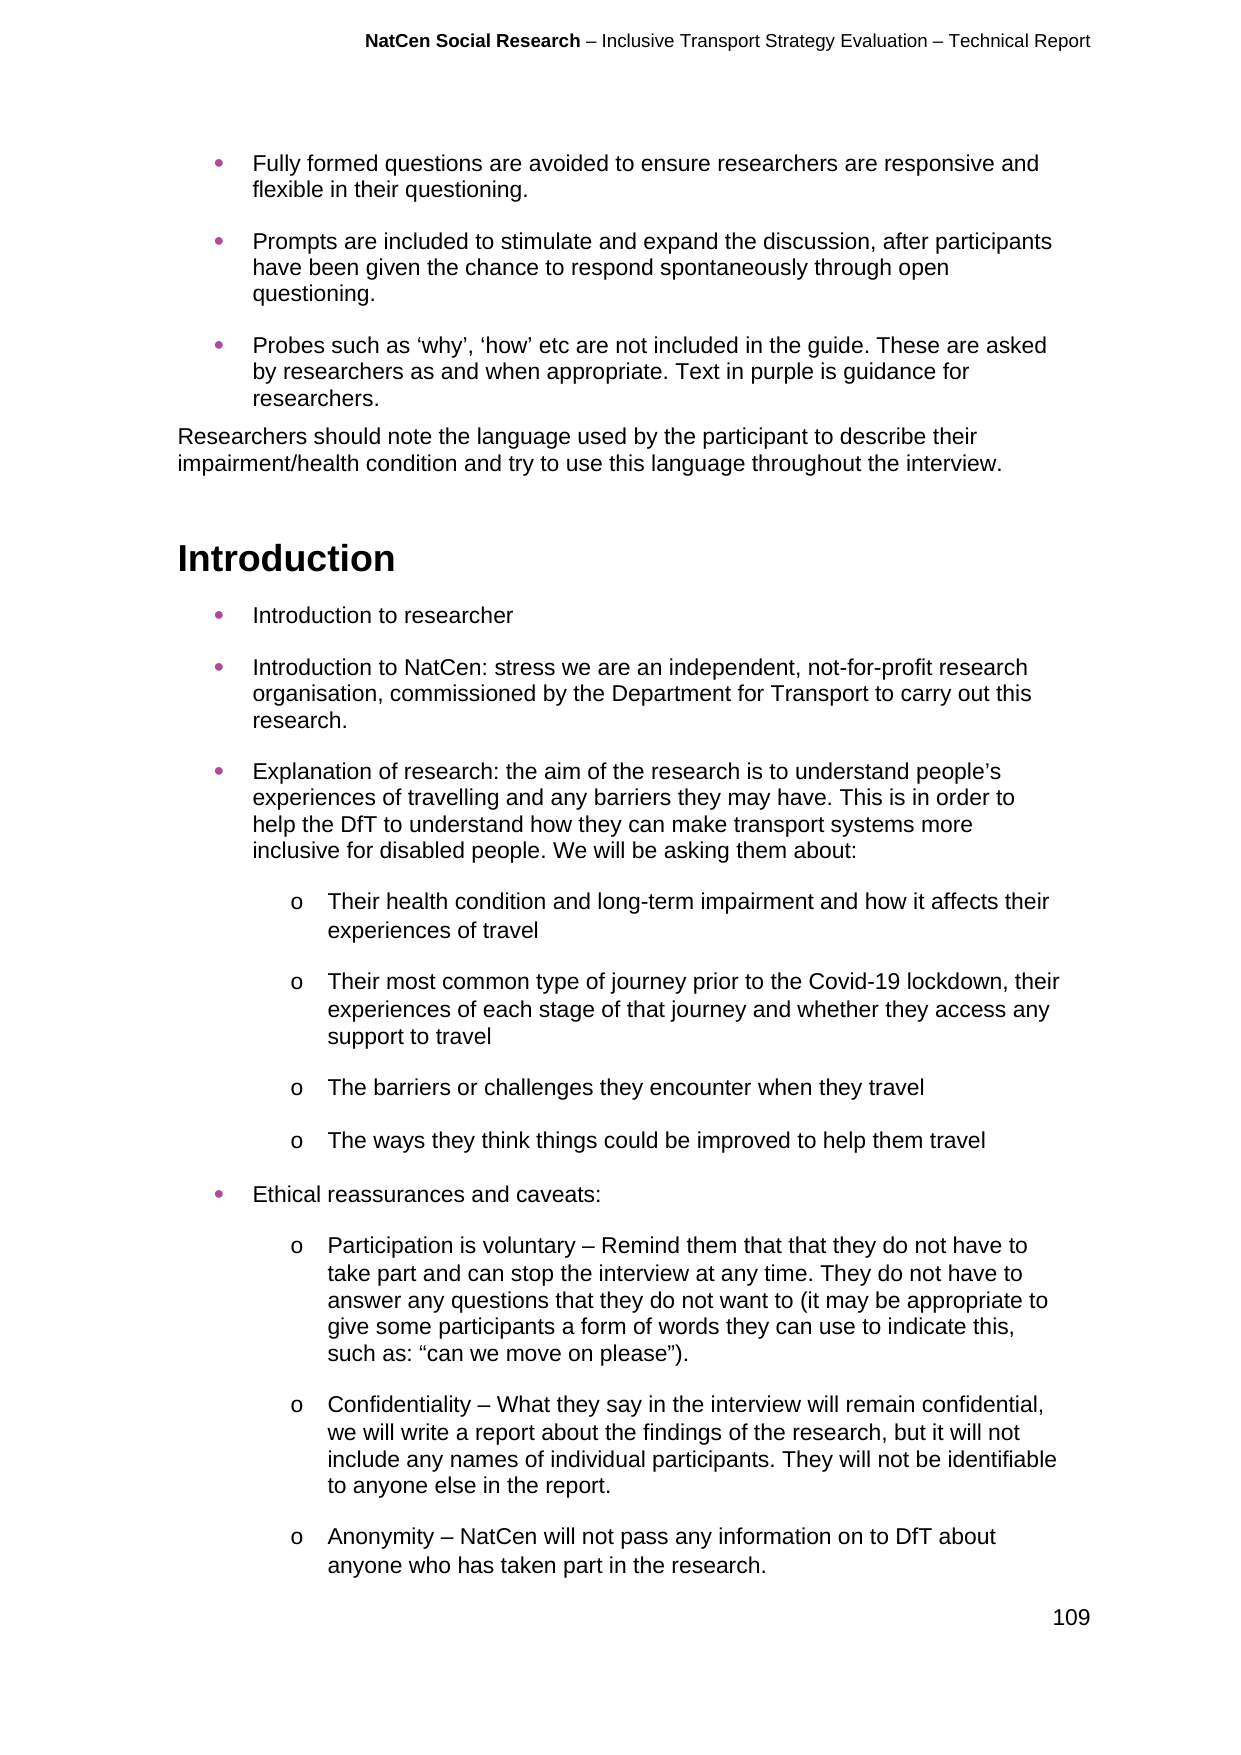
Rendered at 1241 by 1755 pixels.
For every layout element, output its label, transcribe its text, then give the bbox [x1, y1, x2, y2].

list Participation is voluntary – Remind them that that they do not have to take part and can stop the interview at any time. They do not have to answer any questions that they do not want to (it may be appropriate to give some participants a form of words they can use to indicate this, such as: “can we move on please”). [290, 1232, 1063, 1366]
subtitle Introduction [177, 536, 1063, 579]
list Probes such as ‘why’, ‘how’ etc are not included in the guide. These are asked by researchers as and when appropriate. Text in purple is guidance for researchers. [215, 332, 1063, 411]
list Confidentiality – What they say in the interview will remain confidential, we will write a report about the findings of the research, but it will not include any names of individual participants. They will not be identifiable to anyone else in the report. [290, 1391, 1063, 1498]
list Introduction to researcher [215, 602, 1063, 629]
list Anonymity – NatCen will not pass any information on to DfT about anyone who has taken part in the research. [290, 1523, 1063, 1578]
text Researchers should note the language used by the participant to describe their impairment/health condition and try to use this language throughout the interview. [177, 423, 1063, 476]
list The barriers or challenges they encounter when they travel [290, 1074, 1063, 1102]
list Introduction to NatCen: stress we are an independent, not-for-profit research organisation, commissioned by the Department for Transport to carry out this research. [215, 654, 1063, 733]
list The ways they think things could be improved to help them travel [290, 1127, 1063, 1156]
list Explanation of research: the aim of the research is to understand people’s experiences of travelling and any barriers they may have. This is in order to help the DfT to understand how they can make transport systems more inclusive for disabled people. We will be asking them about: [215, 758, 1063, 863]
list Ethical reassurances and caveats: [215, 1181, 1063, 1207]
list Prompts are included to stimulate and expand the discussion, after participants have been given the chance to respond spontaneously through open questioning. [215, 228, 1063, 307]
list Their health condition and long-term impairment and how it affects their experiences of travel [290, 888, 1063, 943]
list Fully formed questions are avoided to ensure researchers are responsive and flexible in their questioning. [215, 150, 1063, 203]
list Their most common type of journey prior to the Covid-19 lockdown, their experiences of each stage of that journey and whether they access any support to travel [290, 968, 1063, 1049]
